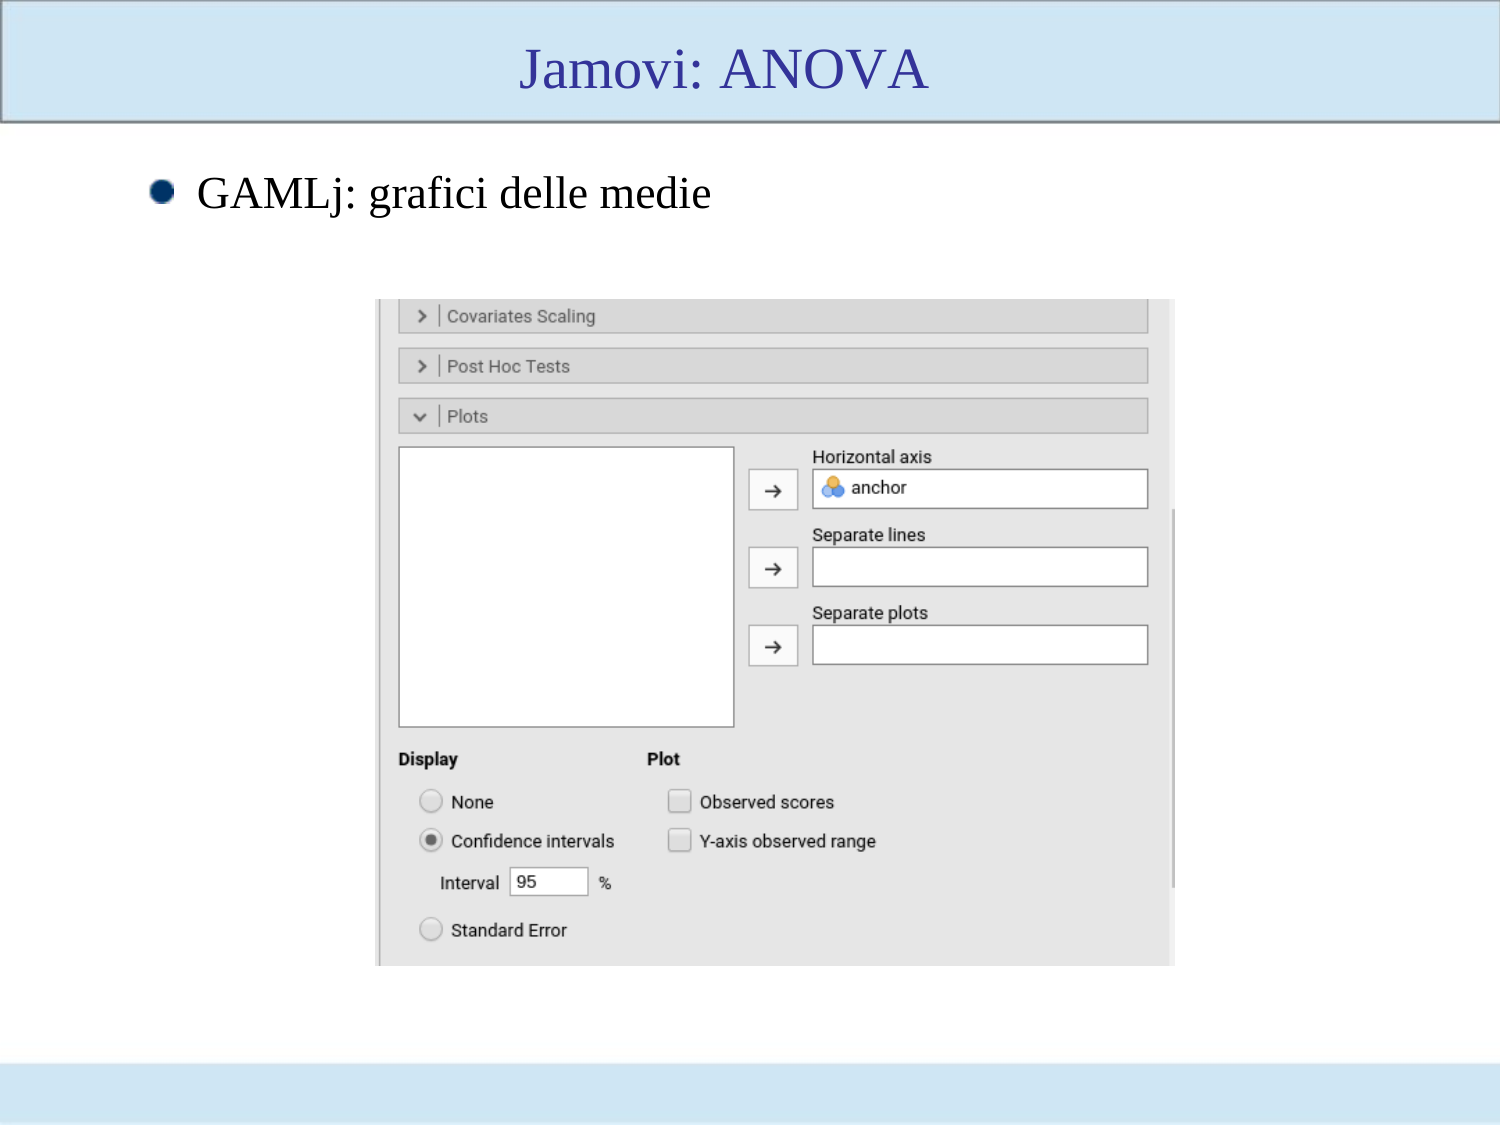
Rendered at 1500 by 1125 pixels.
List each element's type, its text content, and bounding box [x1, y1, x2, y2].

picture [0, 0, 1500, 1125]
title Jamovi: ANOVA [49, 0, 1400, 130]
text_box GAMLj: grafici delle medie [132, 155, 1377, 226]
